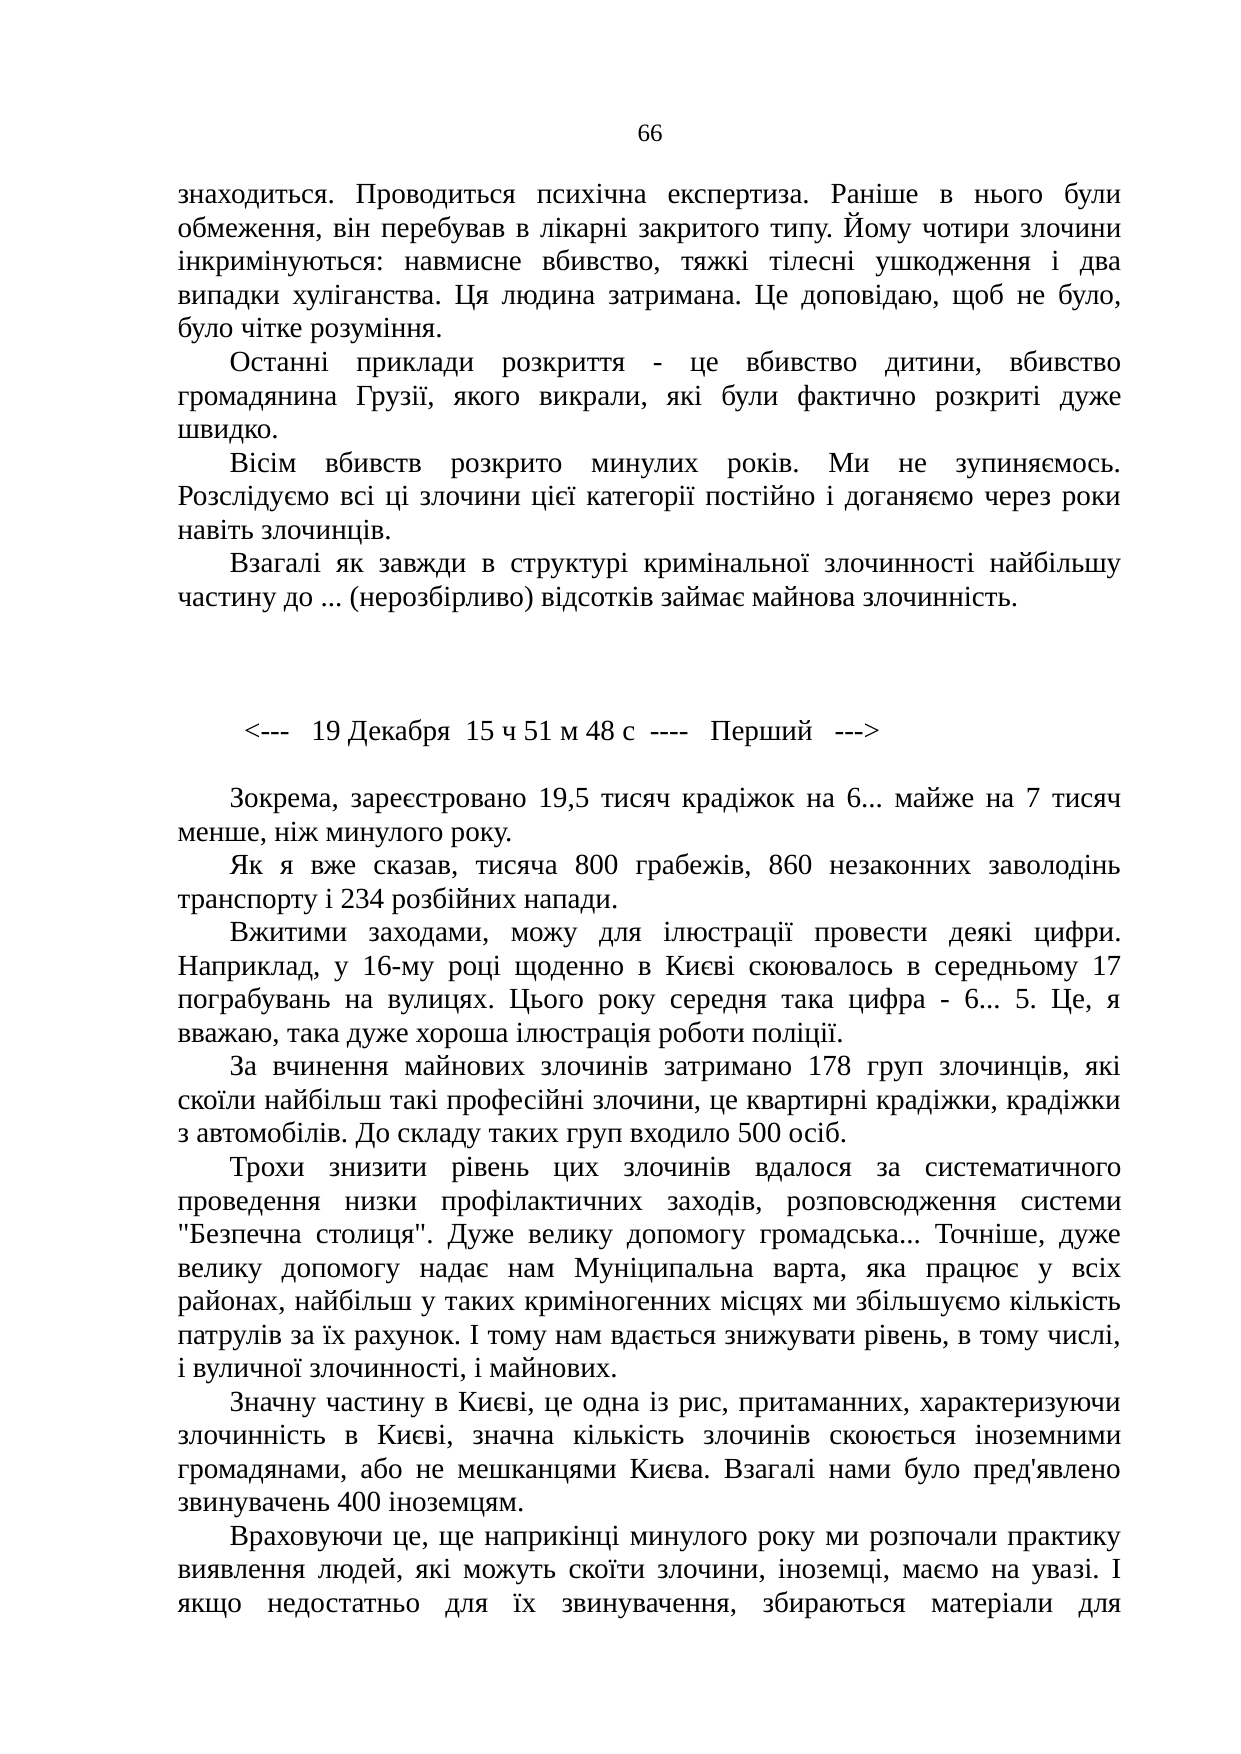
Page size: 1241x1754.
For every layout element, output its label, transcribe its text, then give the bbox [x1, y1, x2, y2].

text Взагалі як завжди в структурі кримінальної злочинності найбільшу частину до ... (нерозбірливо) відсотків займає майнова злочинність. [177, 545, 1122, 612]
text Вжитими заходами, можу для ілюстрації провести деякі цифри. Наприклад, у 16-му році щоденно в Києві скоювалось в середньому 17 пограбувань на вулицях. Цього року середня така цифра - 6... 5. Це, я вважаю, така дуже хороша ілюстрація роботи поліції. [177, 914, 1122, 1048]
text Останні приклади розкриття - це вбивство дитини, вбивство громадянина Грузії, якого викрали, які були фактично розкриті дуже швидко. [177, 344, 1122, 445]
text Враховуючи це, ще наприкінці минулого року ми розпочали практику виявлення людей, які можуть скоїти злочини, іноземці, маємо на увазі. І якщо недостатньо для їх звинувачення, збираються матеріали для [177, 1518, 1122, 1619]
text знаходиться. Проводиться психічна експертиза. Раніше в нього були обмеження, він перебував в лікарні закритого типу. Йому чотири злочини інкримінуються: навмисне вбивство, тяжкі тілесні ушкодження і два випадки хуліганства. Ця людина затримана. Це доповідаю, щоб не було, було чітке розуміння. [177, 176, 1122, 344]
text Вісім вбивств розкрито минулих років. Ми не зупиняємось. Розслідуємо всі ці злочини цієї категорії постійно і доганяємо через роки навіть злочинців. [177, 445, 1122, 545]
text <--- 19 Декабря 15 ч 51 м 48 с ---- Перший ---> [177, 713, 1122, 747]
text Зокрема, зареєстровано 19,5 тисяч крадіжок на 6... майже на 7 тисяч менше, ніж минулого року. [177, 780, 1122, 847]
text Як я вже сказав, тисяча 800 грабежів, 860 незаконних заволодінь транспорту і 234 розбійних напади. [177, 847, 1122, 914]
text Трохи знизити рівень цих злочинів вдалося за систематичного проведення низки профілактичних заходів, розповсюдження системи "Безпечна столиця". Дуже велику допомогу громадська... Точніше, дуже велику допомогу надає нам Муніципальна варта, яка працює у всіх районах, найбільш у таких криміногенних місцях ми збільшуємо кількість патрулів за їх рахунок. І тому нам вдається знижувати рівень, в тому числі, і вуличної злочинності, і майнових. [177, 1149, 1122, 1384]
text Значну частину в Києві, це одна із рис, притаманних, характеризуючи злочинність в Києві, значна кількість злочинів скоюється іноземними громадянами, або не мешканцями Києва. Взагалі нами було пред'явлено звинувачень 400 іноземцям. [177, 1384, 1122, 1518]
text За вчинення майнових злочинів затримано 178 груп злочинців, які скоїли найбільш такі професійні злочини, це квартирні крадіжки, крадіжки з автомобілів. До складу таких груп входило 500 осіб. [177, 1048, 1122, 1149]
